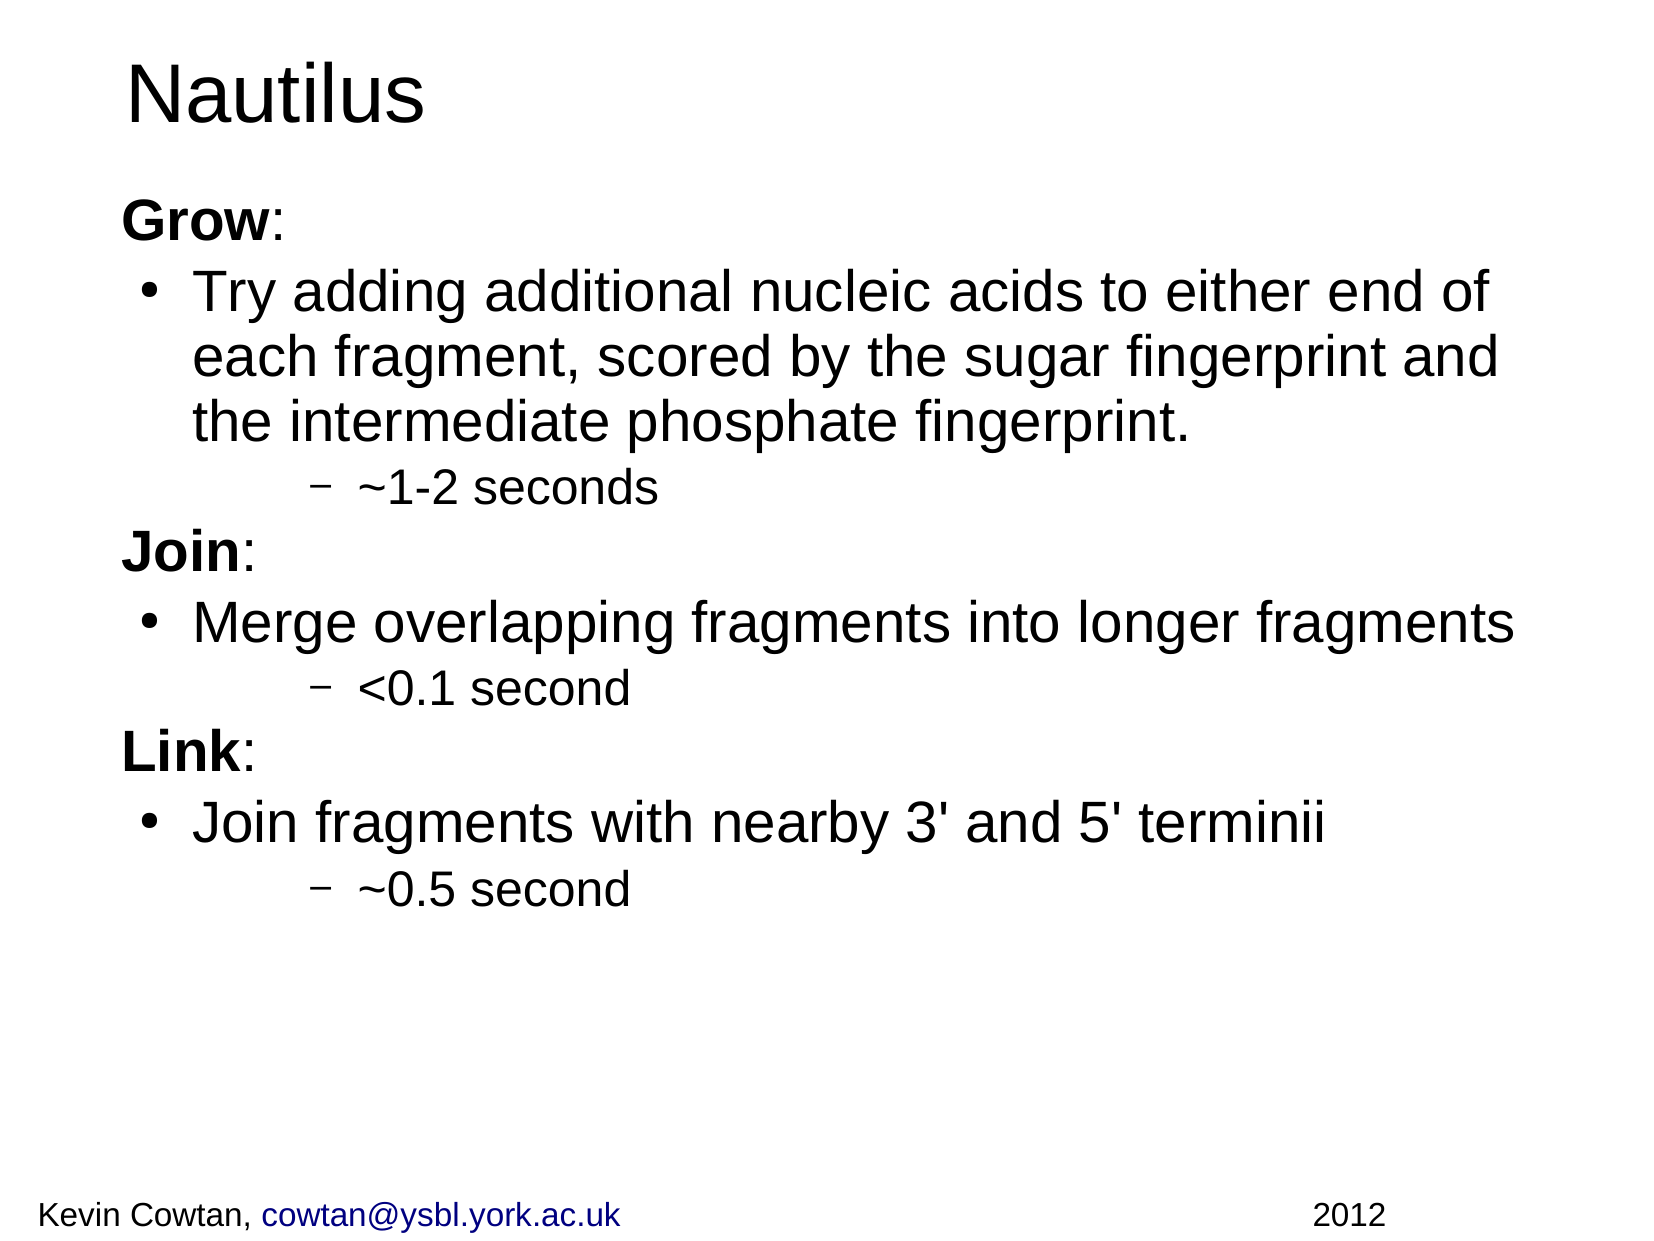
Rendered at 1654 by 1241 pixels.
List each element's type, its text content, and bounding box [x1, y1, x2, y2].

list Grow: Try adding additional nucleic acids to either end of each fragment, scored by the sugar fingerprint and the intermediate phosphate fingerprint. ~1-2 seconds Join: Merge overlapping fragments into longer fragments <0.1 second Link: Join fragments with nearby 3' and 5' terminii ~0.5 second [121, 187, 1534, 1127]
title Nautilus [125, 37, 1538, 151]
